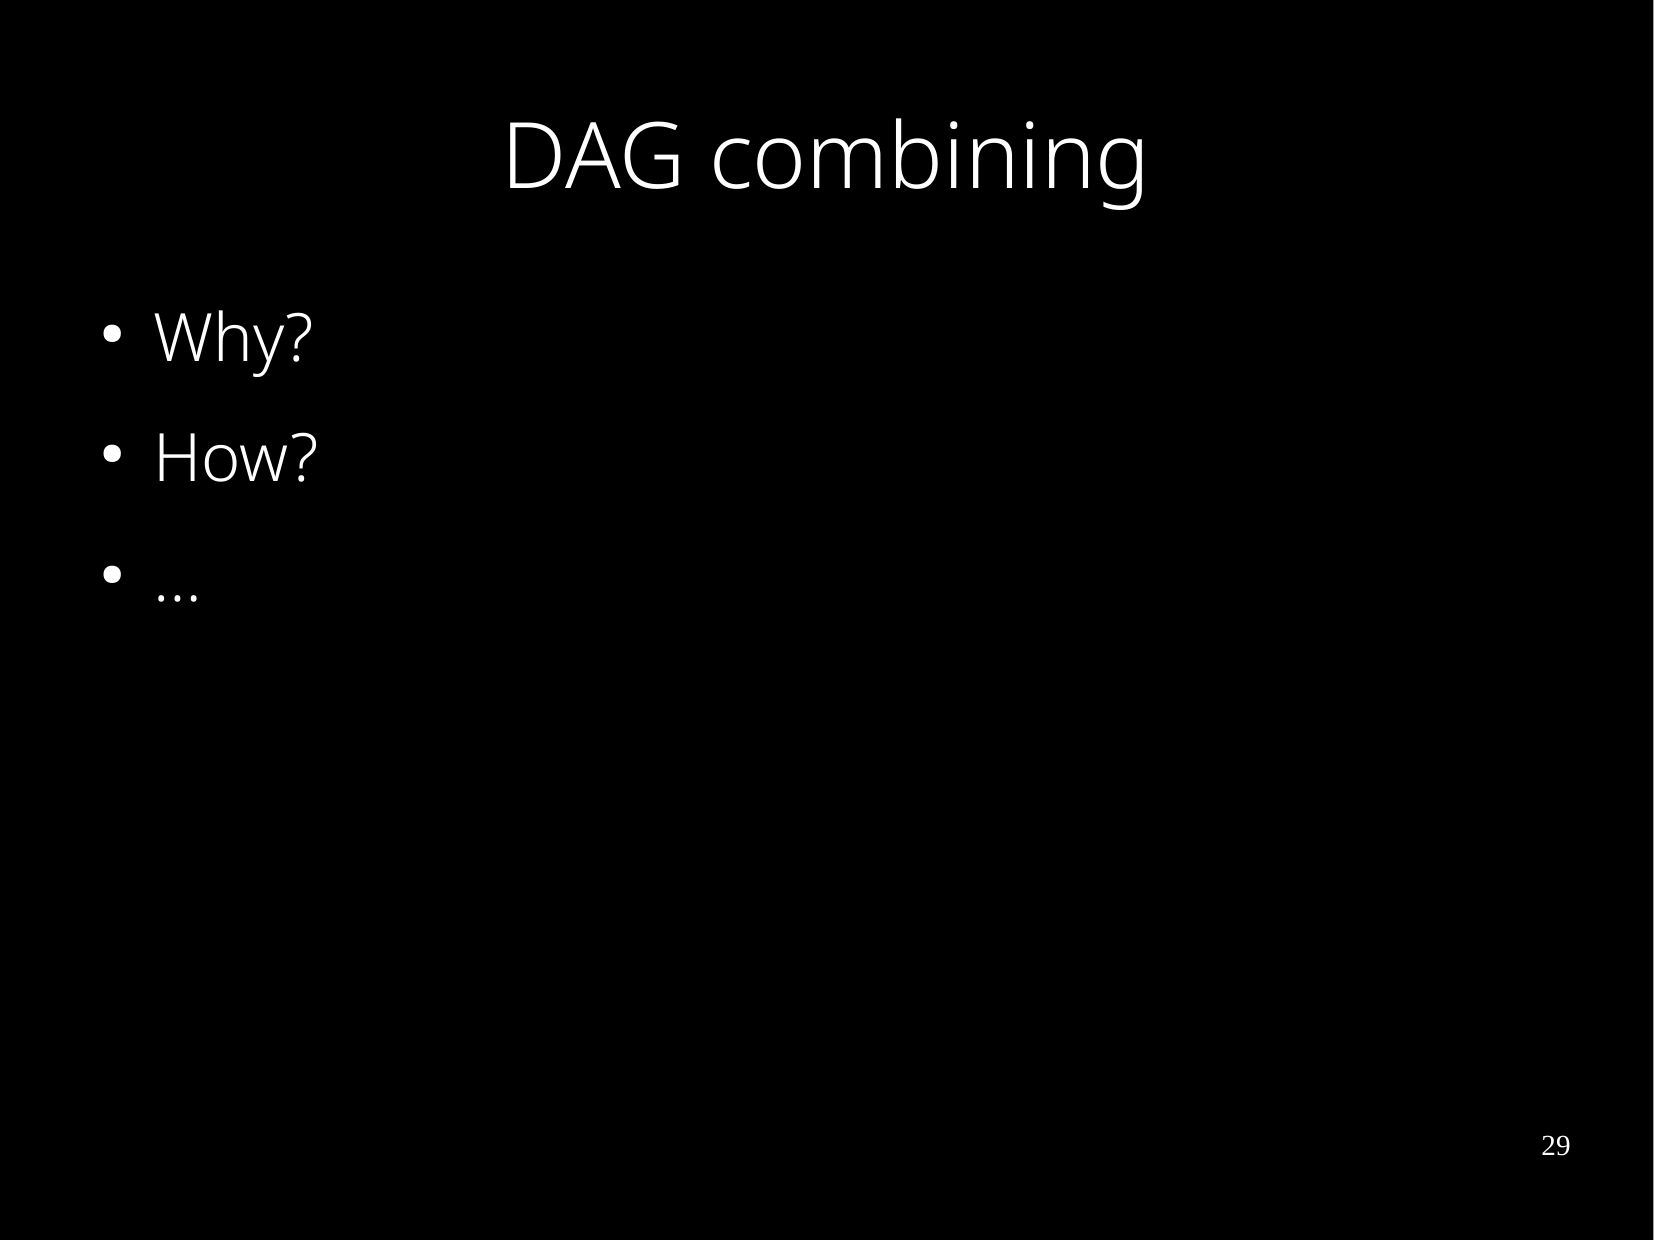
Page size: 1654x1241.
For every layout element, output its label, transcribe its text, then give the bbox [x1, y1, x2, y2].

list Why? How? … [82, 290, 1571, 1010]
title DAG combining [82, 49, 1571, 257]
